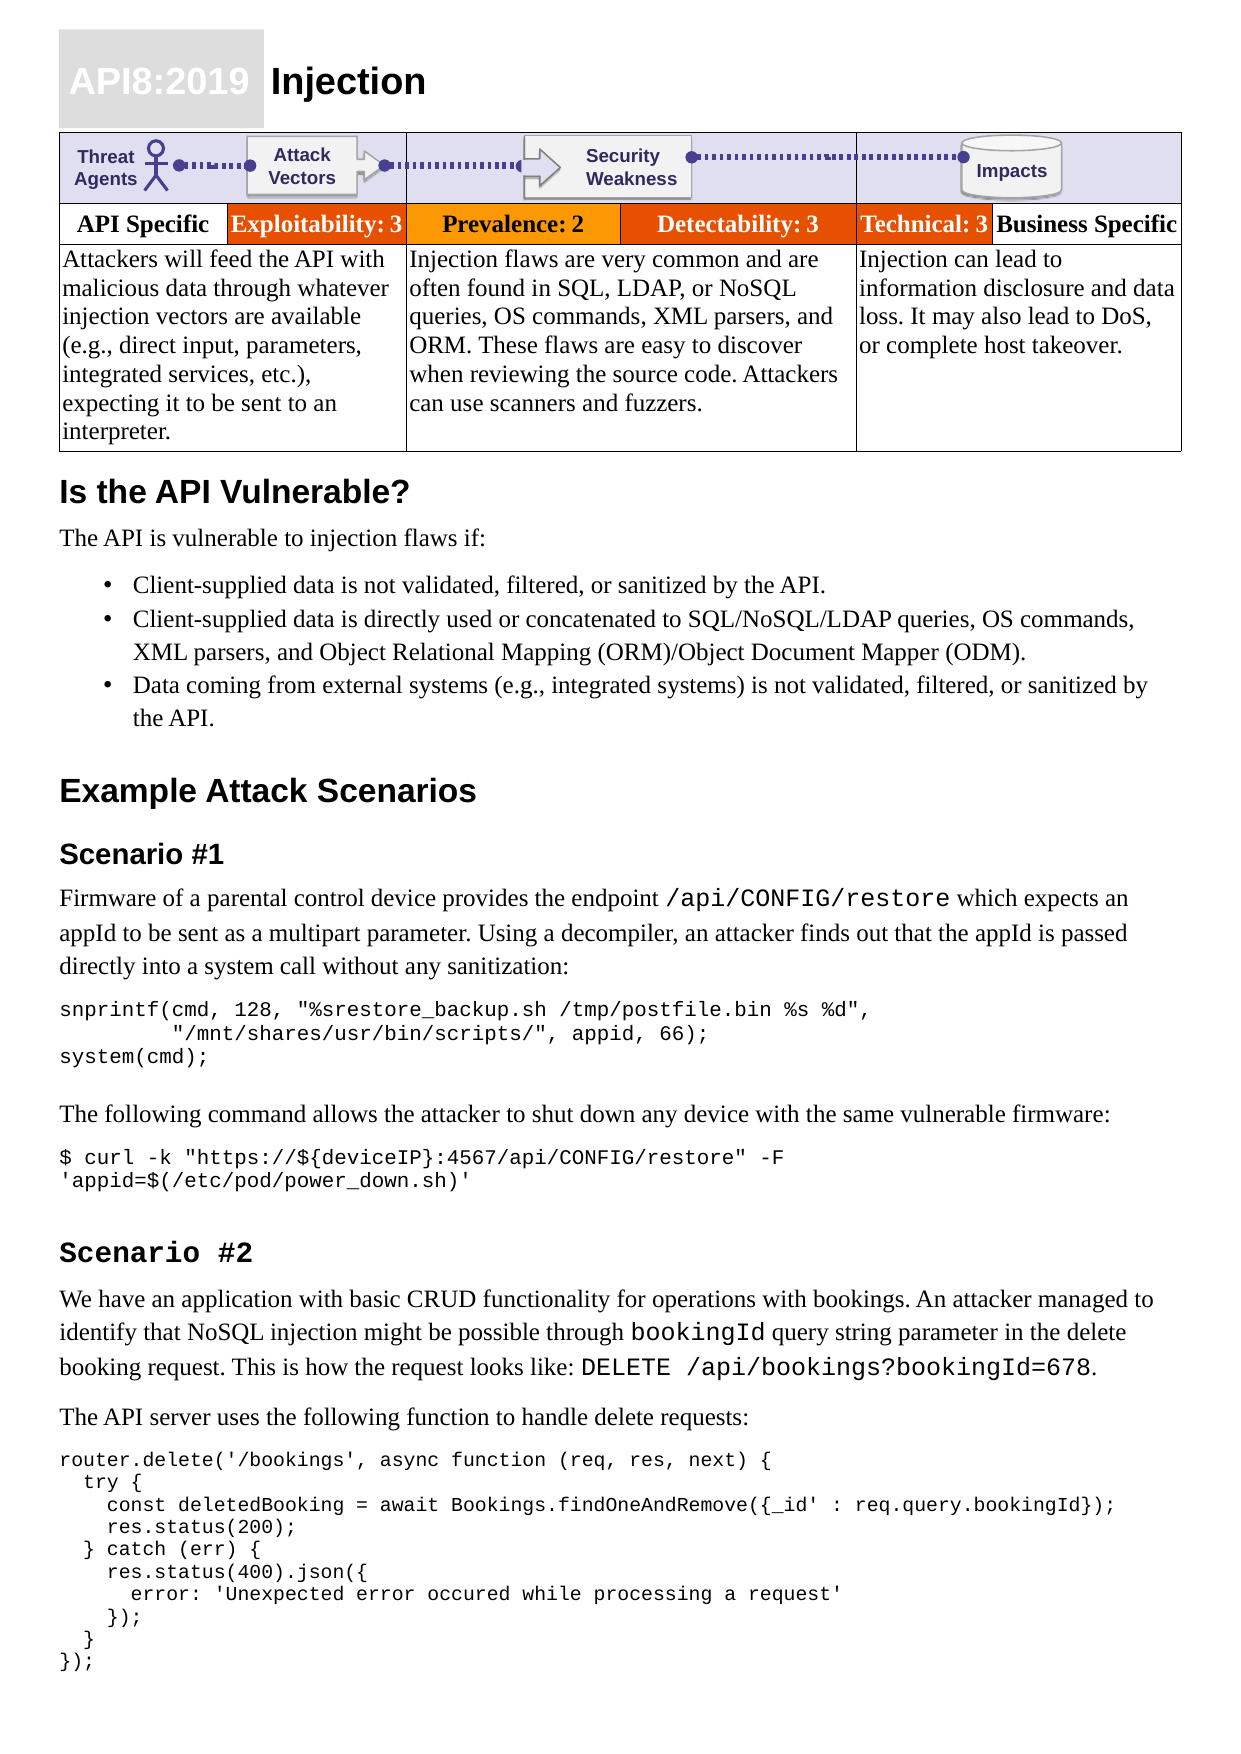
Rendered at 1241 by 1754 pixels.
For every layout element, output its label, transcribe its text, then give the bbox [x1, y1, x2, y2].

text }); [59, 1607, 1181, 1629]
table_cell Technical: 3 [857, 204, 992, 244]
subtitle Example Attack Scenarios [59, 771, 1181, 810]
text try { [59, 1472, 1181, 1494]
text The following command allows the attacker to shut down any device with the same vulnerable firmware: [59, 1099, 1181, 1128]
text res.status(200); [59, 1517, 1181, 1539]
list Client-supplied data is not validated, filtered, or sanitized by the API. [103, 571, 1181, 599]
table_cell Exploitability: 3 [228, 204, 406, 244]
table_header [407, 133, 620, 203]
table_cell Attackers will feed the API with malicious data through whatever injection vectors are available (e.g., direct input, parameters, integrated services, etc.), expecting it to be sent to an interpreter. [60, 245, 406, 451]
table_cell API Specific [60, 204, 227, 244]
table_header [60, 133, 227, 203]
text } catch (err) { [59, 1539, 1181, 1562]
text The API server uses the following function to handle delete requests: [59, 1402, 1181, 1431]
text Firmware of a parental control device provides the endpoint /api/CONFIG/restore which expects an appId to be sent as a multipart parameter. Using a decompiler, an attacker finds out that the appId is passed directly into a system call without any sanitization: [59, 883, 1181, 980]
subtitle Scenario #2 [59, 1238, 1181, 1272]
table_header [857, 133, 992, 203]
text error: 'Unexpected error occured while processing a request' [59, 1584, 1181, 1607]
table_cell Injection can lead to information disclosure and data loss. It may also lead to DoS, or complete host takeover. [857, 245, 1181, 451]
text We have an application with basic CRUD functionality for operations with bookings. An attacker managed to identify that NoSQL injection might be possible through bookingId query string parameter in the delete booking request. This is how the request looks like: DELETE /api/bookings?bookingId=678. [59, 1284, 1181, 1383]
text res.status(400).json({ [59, 1562, 1181, 1584]
text snprintf(cmd, 128, "%srestore_backup.sh /tmp/postfile.bin %s %d", [59, 999, 1181, 1022]
table_cell Detectability: 3 [621, 204, 856, 244]
text $ curl -k "https://${deviceIP}:4567/api/CONFIG/restore" -F 'appid=$(/etc/pod/power_down.sh)' [59, 1147, 1181, 1194]
table_header [227, 133, 406, 203]
subtitle Is the API Vulnerable? [59, 472, 1181, 511]
text The API is vulnerable to injection flaws if: [59, 523, 1181, 552]
table_header [620, 133, 856, 203]
text } }); [59, 1629, 1181, 1674]
table_cell Business Specific [993, 204, 1181, 244]
table_header [992, 133, 1181, 203]
text system(cmd); [59, 1046, 1181, 1070]
text const deletedBooking = await Bookings.findOneAndRemove({_id' : req.query.bookingId}); [59, 1494, 1181, 1517]
table_cell Prevalence: 2 [407, 204, 620, 244]
list Data coming from external systems (e.g., integrated systems) is not validated, filtered, or sanitized by the API. [103, 670, 1181, 731]
subtitle Scenario #1 [59, 837, 1181, 871]
text "/mnt/shares/usr/bin/scripts/", appid, 66); [59, 1022, 1181, 1046]
list Client-supplied data is directly used or concatenated to SQL/NoSQL/LDAP queries, OS commands, XML parsers, and Object Relational Mapping (ORM)/Object Document Mapper (ODM). [103, 604, 1181, 665]
table_cell Injection flaws are very common and are often found in SQL, LDAP, or NoSQL queries, OS commands, XML parsers, and ORM. These flaws are easy to discover when reviewing the source code. Attackers can use scanners and fuzzers. [407, 245, 856, 451]
text router.delete('/bookings', async function (req, res, next) { [59, 1450, 1181, 1472]
